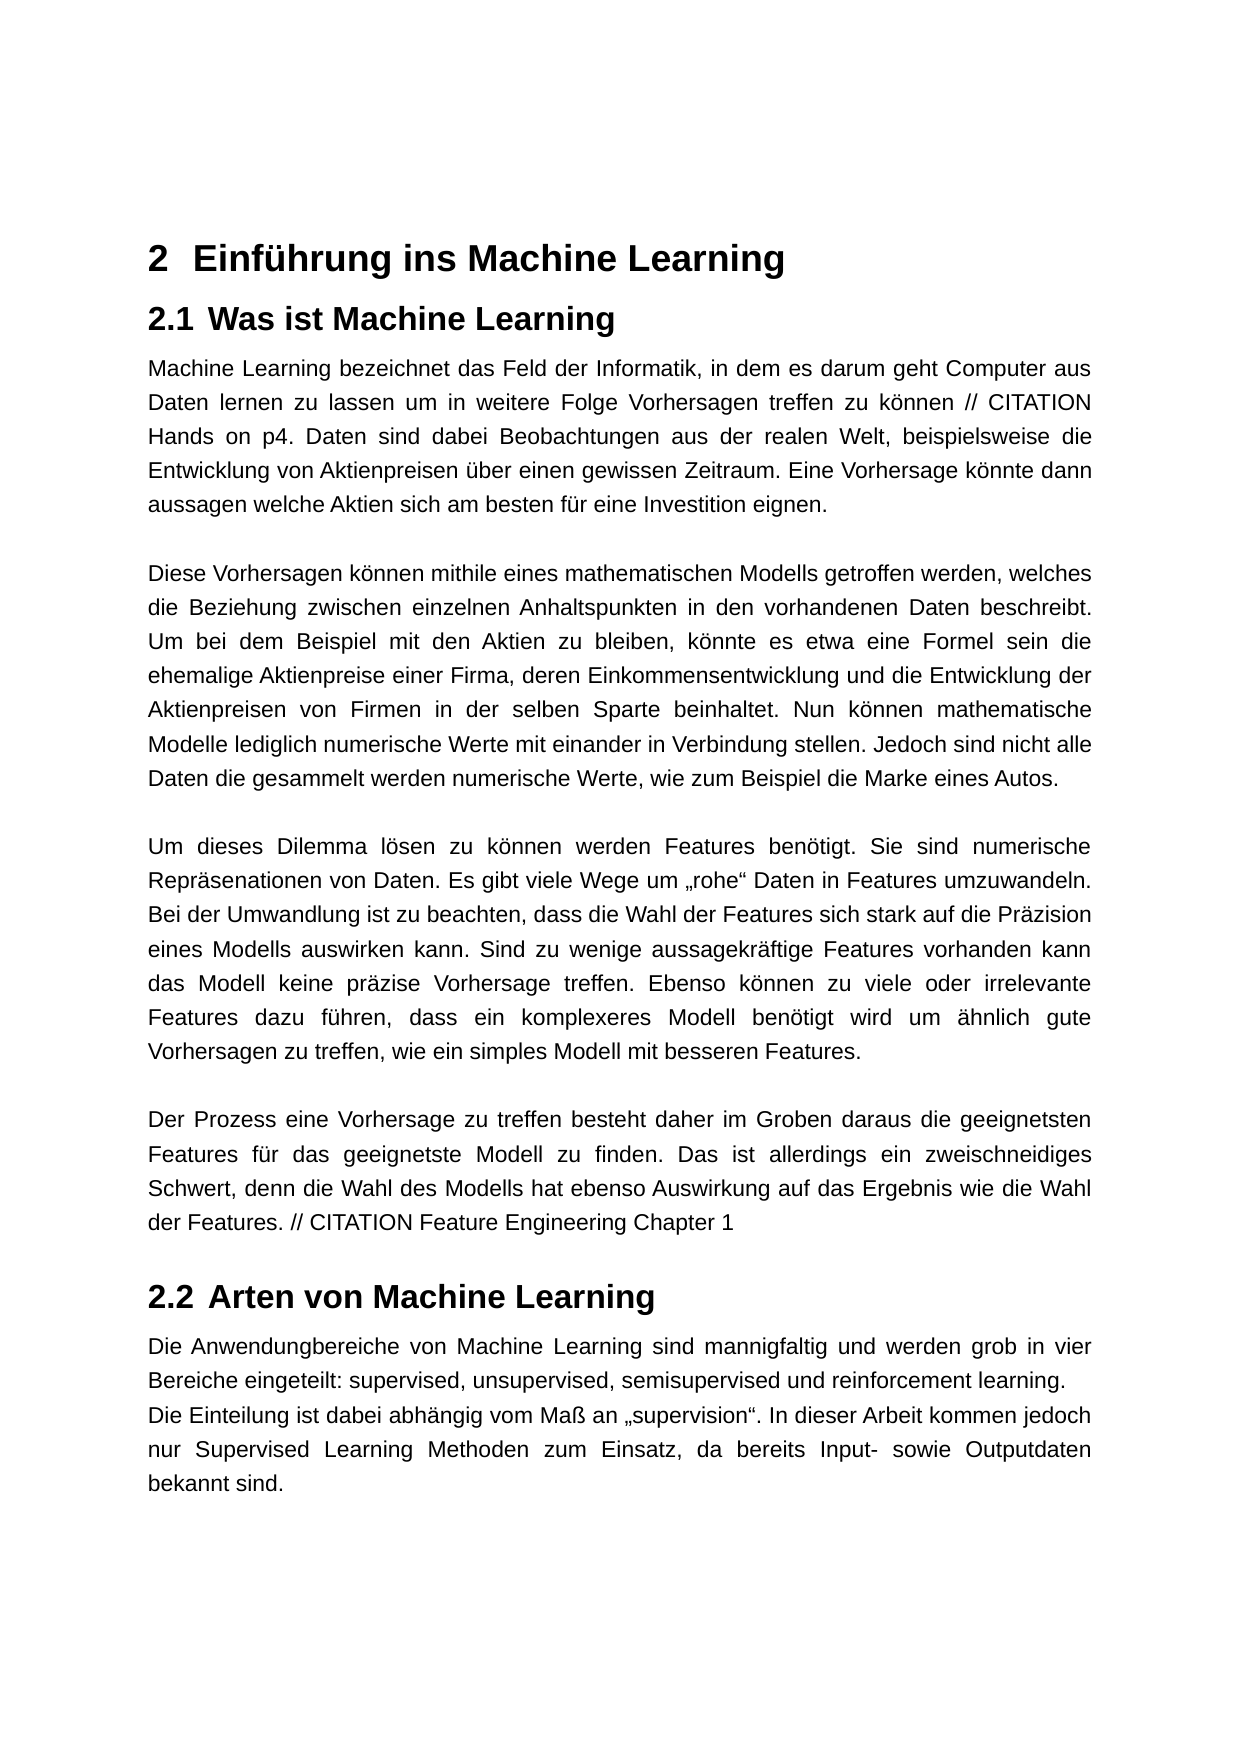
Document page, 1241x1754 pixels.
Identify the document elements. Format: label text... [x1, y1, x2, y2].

text Diese Vorhersagen können mithile eines mathematischen Modells getroffen werden, welches die Beziehung zwischen einzelnen Anhaltspunkten in den vorhandenen Daten beschreibt. Um bei dem Beispiel mit den Aktien zu bleiben, könnte es etwa eine Formel sein die ehemalige Aktienpreise einer Firma, deren Einkommensentwicklung und die Entwicklung der Aktienpreisen von Firmen in der selben Sparte beinhaltet. Nun können mathematische Modelle lediglich numerische Werte mit einander in Verbindung stellen. Jedoch sind nicht alle Daten die gesammelt werden numerische Werte, wie zum Beispiel die Marke eines Autos. [148, 560, 1092, 791]
text Um dieses Dilemma lösen zu können werden Features benötigt. Sie sind numerische Repräsenationen von Daten. Es gibt viele Wege um „rohe“ Daten in Features umzuwandeln. Bei der Umwandlung ist zu beachten, dass die Wahl der Features sich stark auf die Präzision eines Modells auswirken kann. Sind zu wenige aussagekräftige Features vorhanden kann das Modell keine präzise Vorhersage treffen. Ebenso können zu viele oder irrelevante Features dazu führen, dass ein komplexeres Modell benötigt wird um ähnlich gute Vorhersagen zu treffen, wie ein simples Modell mit besseren Features. [148, 833, 1092, 1064]
subtitle Arten von Machine Learning [148, 1277, 1092, 1316]
text Die Anwendungbereiche von Machine Learning sind mannigfaltig und werden grob in vier Bereiche eingeteilt: supervised, unsupervised, semisupervised und reinforcement learning. [148, 1333, 1092, 1394]
text Die Einteilung ist dabei abhängig vom Maß an „supervision“. In dieser Arbeit kommen jedoch nur Supervised Learning Methoden zum Einsatz, da bereits Input- sowie Outputdaten bekannt sind. [148, 1402, 1092, 1496]
text Machine Learning bezeichnet das Feld der Informatik, in dem es darum geht Computer aus Daten lernen zu lassen um in weitere Folge Vorhersagen treffen zu können // CITATION Hands on p4. Daten sind dabei Beobachtungen aus der realen Welt, beispielsweise die Entwicklung von Aktienpreisen über einen gewissen Zeitraum. Eine Vorhersage könnte dann aussagen welche Aktien sich am besten für eine Investition eignen. [148, 355, 1092, 518]
subtitle Einführung ins Machine Learning [148, 236, 1092, 279]
subtitle Was ist Machine Learning [148, 298, 1092, 337]
text Der Prozess eine Vorhersage zu treffen besteht daher im Groben daraus die geeignetsten Features für das geeignetste Modell zu finden. Das ist allerdings ein zweischneidiges Schwert, denn die Wahl des Modells hat ebenso Auswirkung auf das Ergebnis wie die Wahl der Features. // CITATION Feature Engineering Chapter 1 [148, 1106, 1092, 1235]
